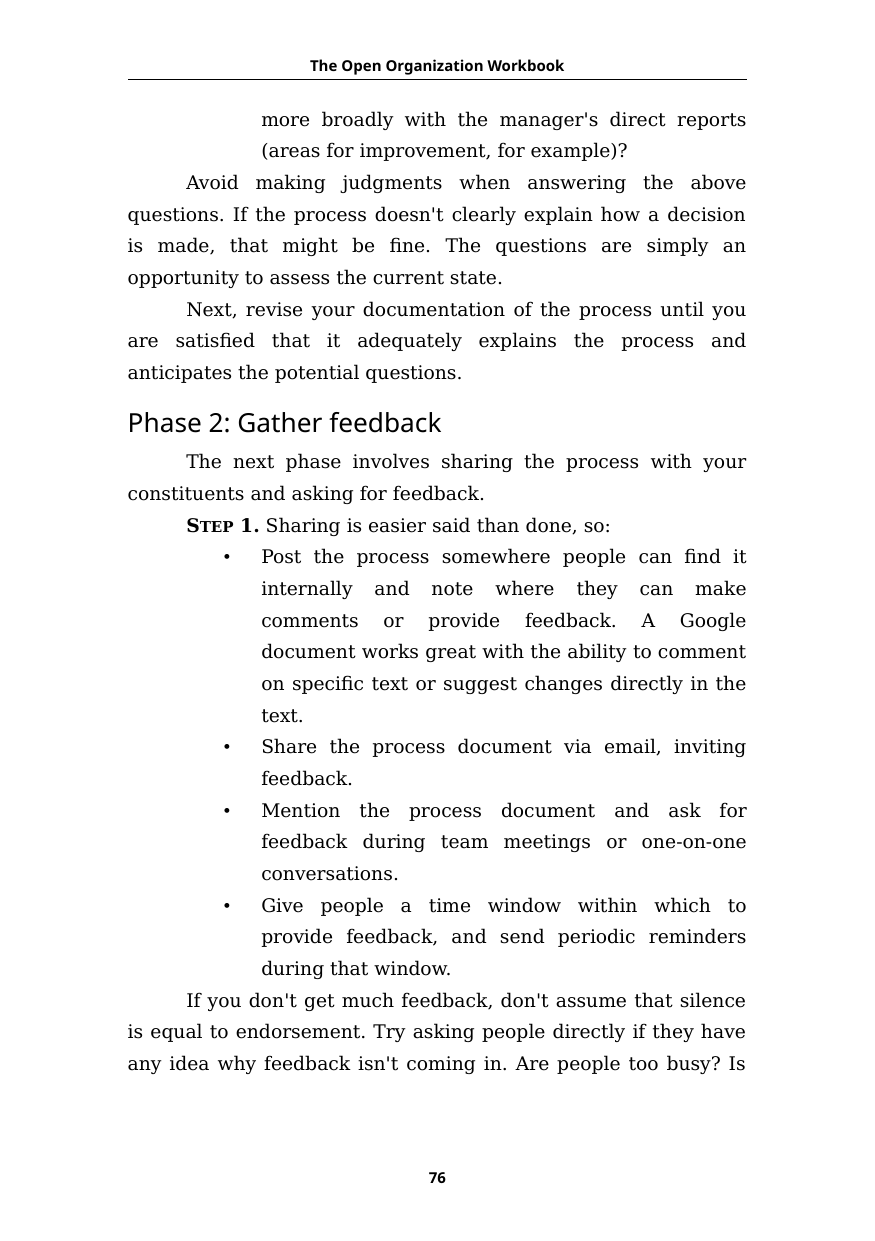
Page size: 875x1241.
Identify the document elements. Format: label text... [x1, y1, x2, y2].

list more broadly with the manager's direct reports (areas for improvement, for example)? [223, 109, 747, 162]
list Share the process document via email, inviting feedback. [223, 736, 747, 790]
text The next phase involves sharing the process with your constituents and asking for feedback. [127, 451, 747, 505]
list Post the process somewhere people can find it internally and note where they can make comments or provide feedback. A Google document works great with the ability to comment on specific text or suggest changes directly in the text. [223, 546, 747, 727]
text Avoid making judgments when answering the above questions. If the process doesn't clearly explain how a decision is made, that might be fine. The questions are simply an opportunity to assess the current state. [127, 172, 747, 289]
text Step 1. Sharing is easier said than done, so: [127, 514, 747, 537]
subtitle Phase 2: Gather feedback [127, 408, 747, 439]
text Next, revise your documentation of the process until you are satisfied that it adequately explains the process and anticipates the potential questions. [127, 299, 747, 384]
text If you don't get much feedback, don't assume that silence is equal to endorsement. Try asking people directly if they have any idea why feedback isn't coming in. Are people too busy? Is [127, 990, 747, 1075]
list Mention the process document and ask for feedback during team meetings or one-on-one conversations. [223, 800, 747, 885]
list Give people a time window within which to provide feedback, and send periodic reminders during that window. [223, 895, 747, 980]
